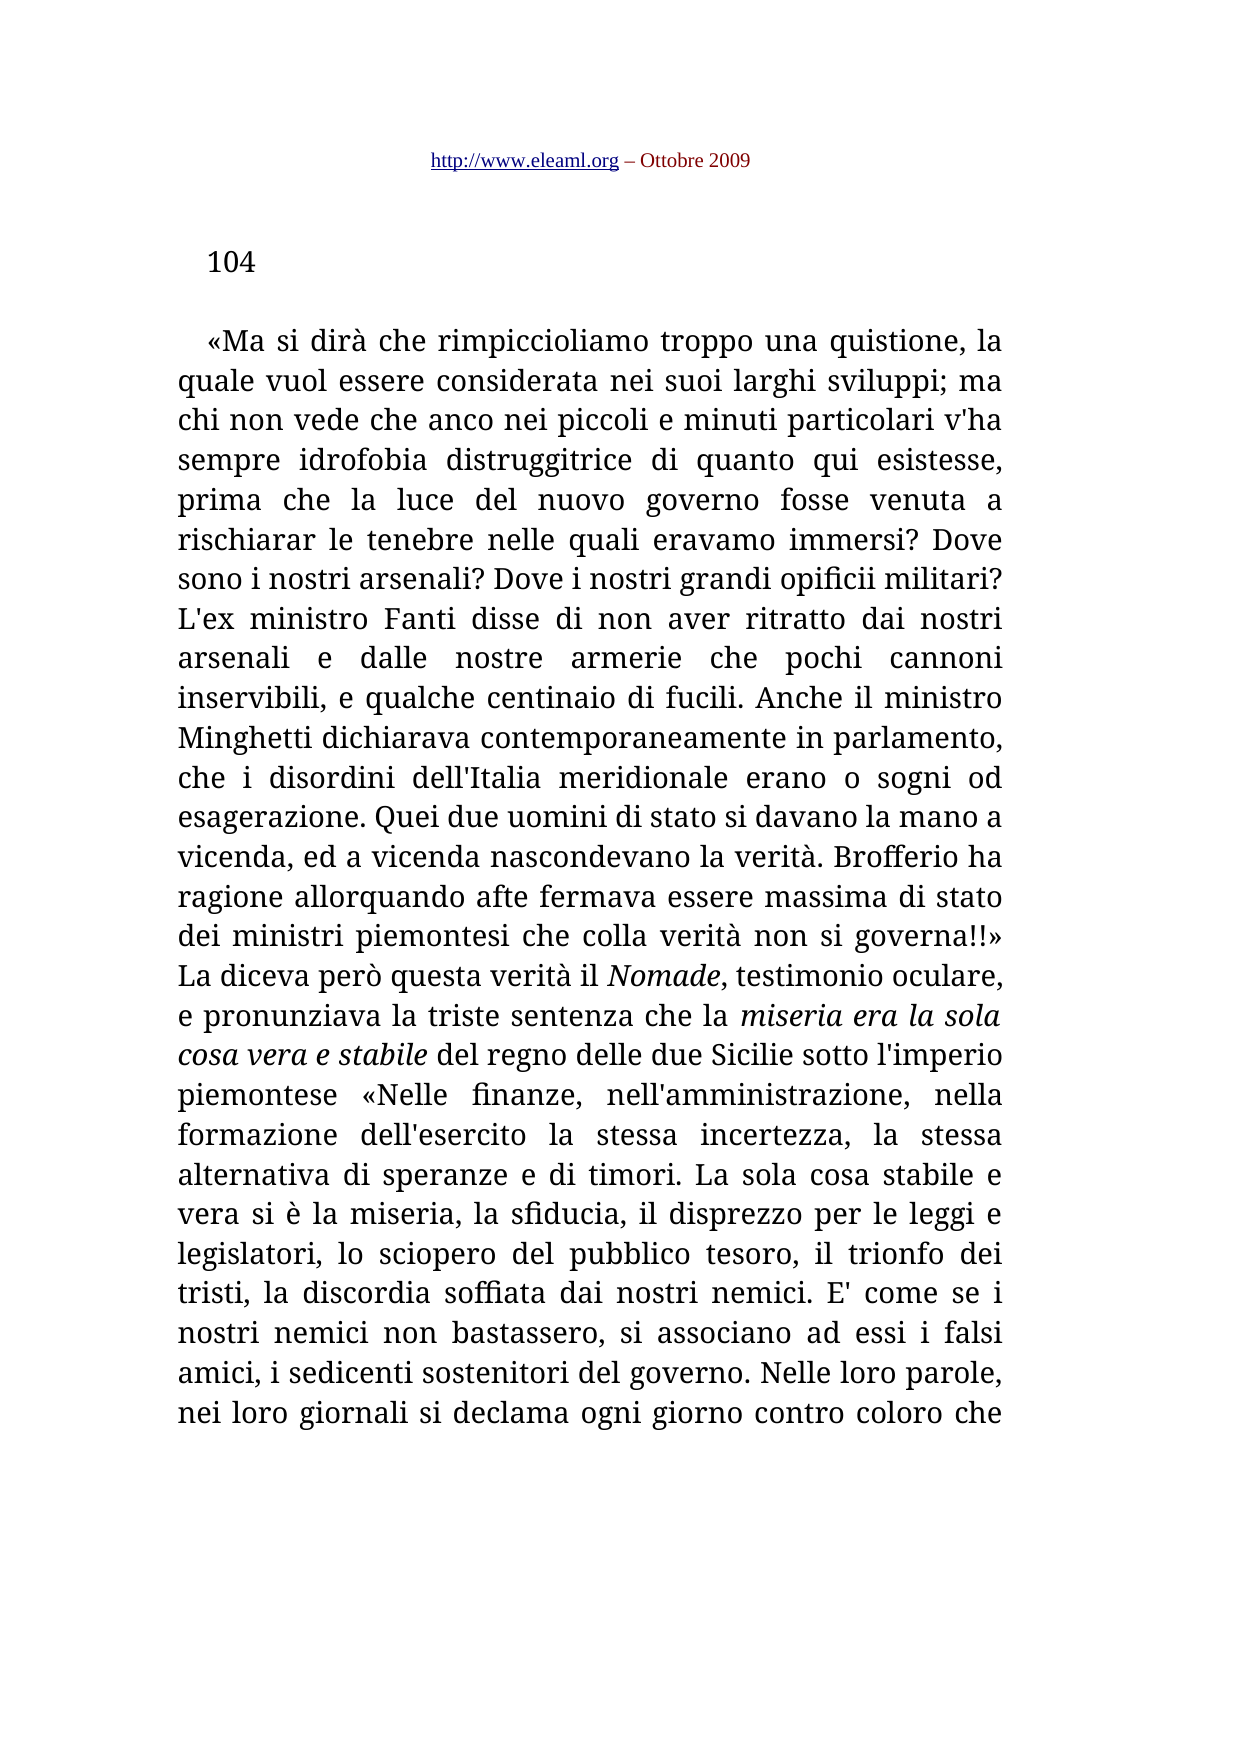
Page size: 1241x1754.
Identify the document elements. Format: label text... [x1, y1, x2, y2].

text «Ma si dirà che rimpiccioliamo troppo una quistione, la quale vuol essere considerata nei suoi larghi sviluppi; ma chi non vede che anco nei piccoli e minuti particolari v'ha sempre idrofobia distruggitrice di quanto qui esistesse, prima che la luce del nuovo governo fosse venuta a rischiarar le tenebre nelle quali eravamo immersi? Dove sono i nostri arsenali? Dove i nostri grandi opificii militari? L'ex ministro Fanti disse di non aver ritratto dai nostri arsenali e dalle nostre armerie che pochi cannoni inservibili, e qualche centinaio di fucili. Anche il ministro Minghetti dichiarava contemporaneamente in parlamento, che i disordini dell'Italia meridionale erano o sogni od esagerazione. Quei due uomini di stato si davano la mano a vicenda, ed a vicenda nascondevano la verità. Brofferio ha ragione allorquando afte fermava essere massima di stato dei ministri piemontesi che colla verità non si governa!!» La diceva però questa verità il Nomade, testimonio oculare, e pronunziava la triste sentenza che la miseria era la sola cosa vera e stabile del regno delle due Sicilie sotto l'imperio piemontese «Nelle finanze, nell'amministrazione, nella formazione dell'esercito la stessa incertezza, la stessa alternativa di speranze e di timori. La sola cosa stabile e vera si è la miseria, la sfiducia, il disprezzo per le leggi e legislatori, lo sciopero del pubblico tesoro, il trionfo dei tristi, la discordia soffiata dai nostri nemici. E' come se i nostri nemici non bastassero, si associano ad essi i falsi amici, i sedicenti sostenitori del governo. Nelle loro parole, nei loro giornali si declama ogni giorno contro coloro che [177, 320, 1004, 1432]
text 104 [177, 241, 1004, 281]
